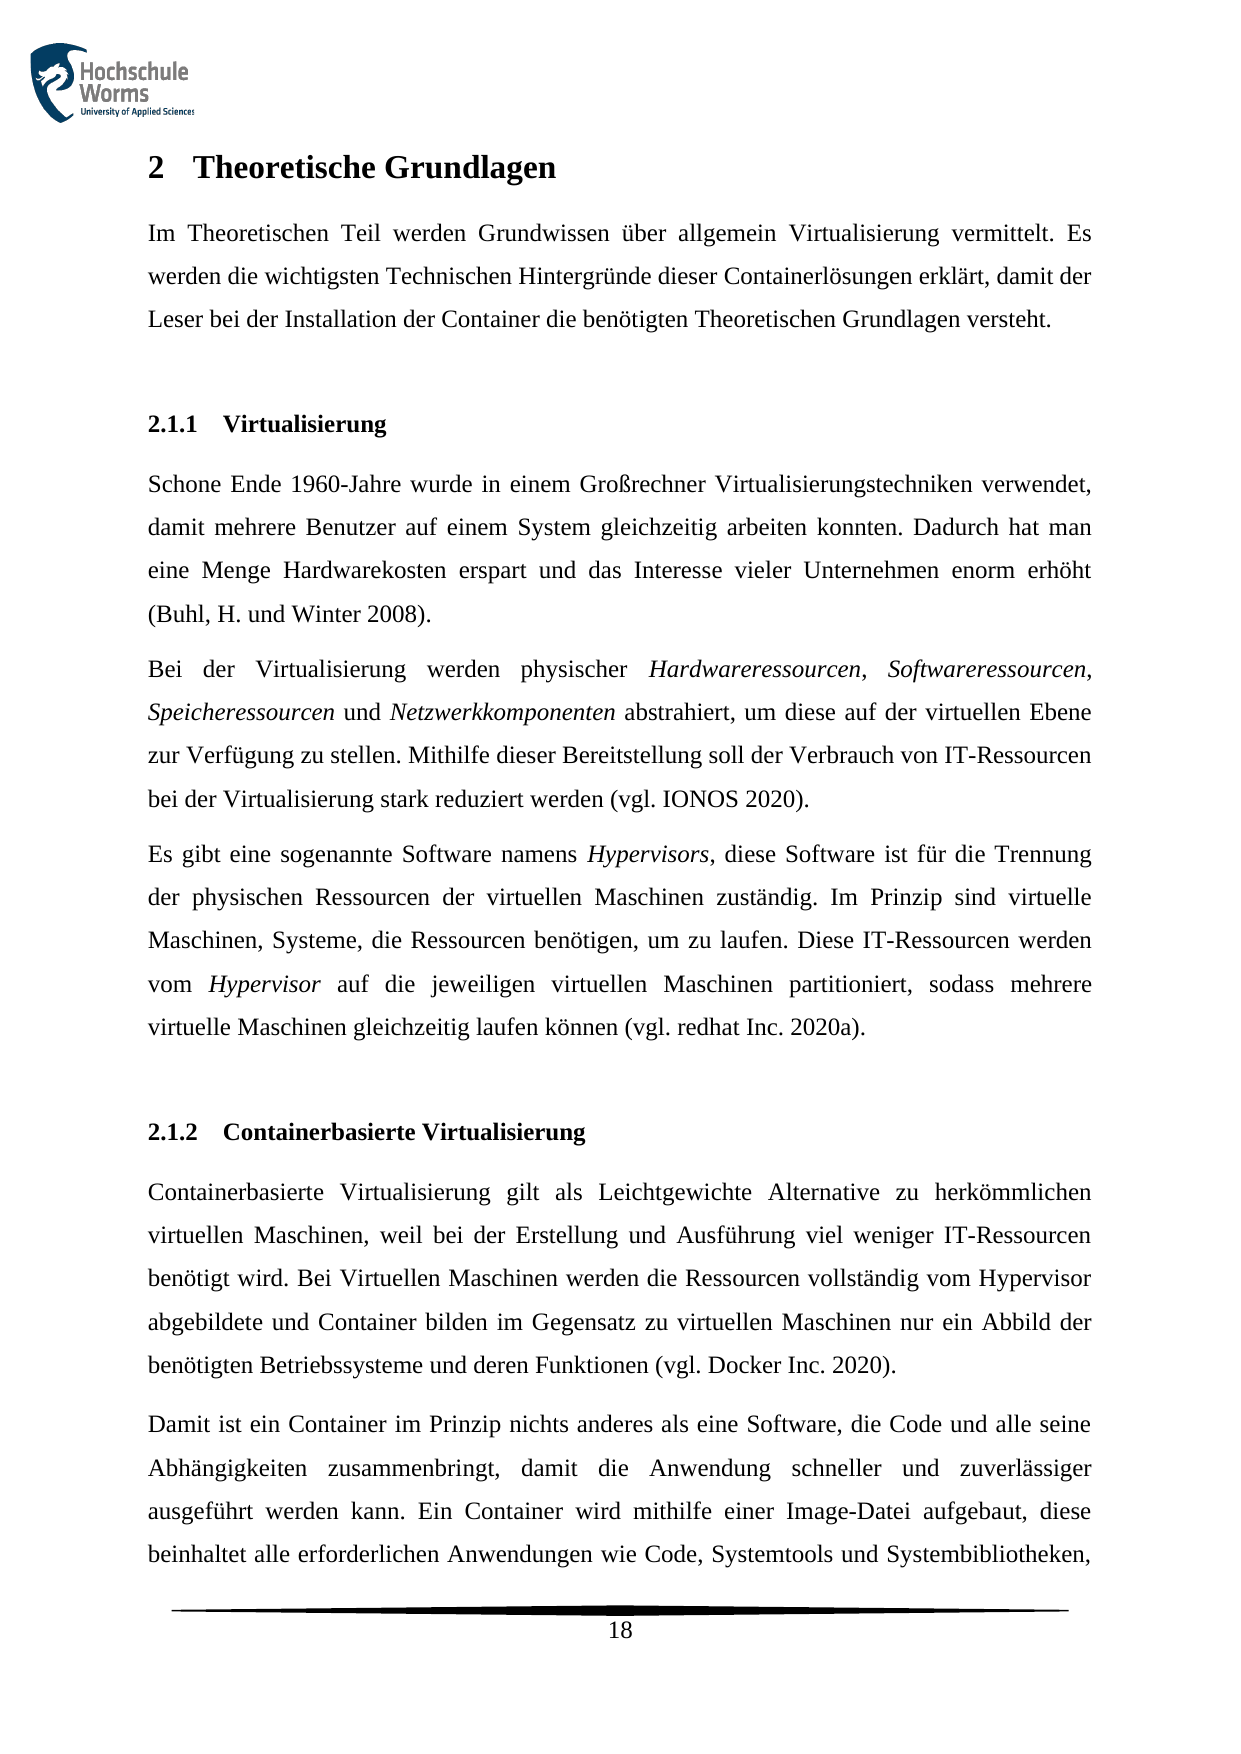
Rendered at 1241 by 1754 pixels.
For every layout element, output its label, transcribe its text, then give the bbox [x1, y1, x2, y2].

subtitle Containerbasierte Virtualisierung [148, 1117, 1092, 1146]
subtitle Virtualisierung [148, 409, 1092, 438]
text Es gibt eine sogenannte Software namens Hypervisors, diese Software ist für die Trennung der physischen Ressourcen der virtuellen Maschinen zuständig. Im Prinzip sind virtuelle Maschinen, Systeme, die Ressourcen benötigen, um zu laufen. Diese IT-Ressourcen werden vom Hypervisor auf die jeweiligen virtuellen Maschinen partitioniert, sodass mehrere virtuelle Maschinen gleichzeitig laufen können (vgl. redhat Inc. 2020a). [148, 839, 1092, 1041]
text Schone Ende 1960-Jahre wurde in einem Großrechner Virtualisierungstechniken verwendet, damit mehrere Benutzer auf einem System gleichzeitig arbeiten konnten. Dadurch hat man eine Menge Hardwarekosten erspart und das Interesse vieler Unternehmen enorm erhöht (Buhl, H. und Winter 2008). [148, 469, 1092, 627]
subtitle Theoretische Grundlagen [148, 148, 1092, 186]
text Im Theoretischen Teil werden Grundwissen über allgemein Virtualisierung vermittelt. Es werden die wichtigsten Technischen Hintergründe dieser Containerlösungen erklärt, damit der Leser bei der Installation der Container die benötigten Theoretischen Grundlagen versteht. [148, 218, 1092, 333]
text Damit ist ein Container im Prinzip nichts anderes als eine Software, die Code und alle seine Abhängigkeiten zusammenbringt, damit die Anwendung schneller und zuverlässiger ausgeführt werden kann. Ein Container wird mithilfe einer Image-Datei aufgebaut, diese beinhaltet alle erforderlichen Anwendungen wie Code, Systemtools und Systembibliotheken, [148, 1409, 1092, 1568]
text Bei der Virtualisierung werden physischer Hardwareressourcen, Softwareressourcen, Speicheressourcen und Netzwerkkomponenten abstrahiert, um diese auf der virtuellen Ebene zur Verfügung zu stellen. Mithilfe dieser Bereitstellung soll der Verbrauch von IT-Ressourcen bei der Virtualisierung stark reduziert werden (vgl. IONOS 2020). [148, 654, 1092, 812]
text Containerbasierte Virtualisierung gilt als Leichtgewichte Alternative zu herkömmlichen virtuellen Maschinen, weil bei der Erstellung und Ausführung viel weniger IT-Ressourcen benötigt wird. Bei Virtuellen Maschinen werden die Ressourcen vollständig vom Hypervisor abgebildete und Container bilden im Gegensatz zu virtuellen Maschinen nur ein Abbild der benötigten Betriebssysteme und deren Funktionen (vgl. Docker Inc. 2020). [148, 1177, 1092, 1378]
